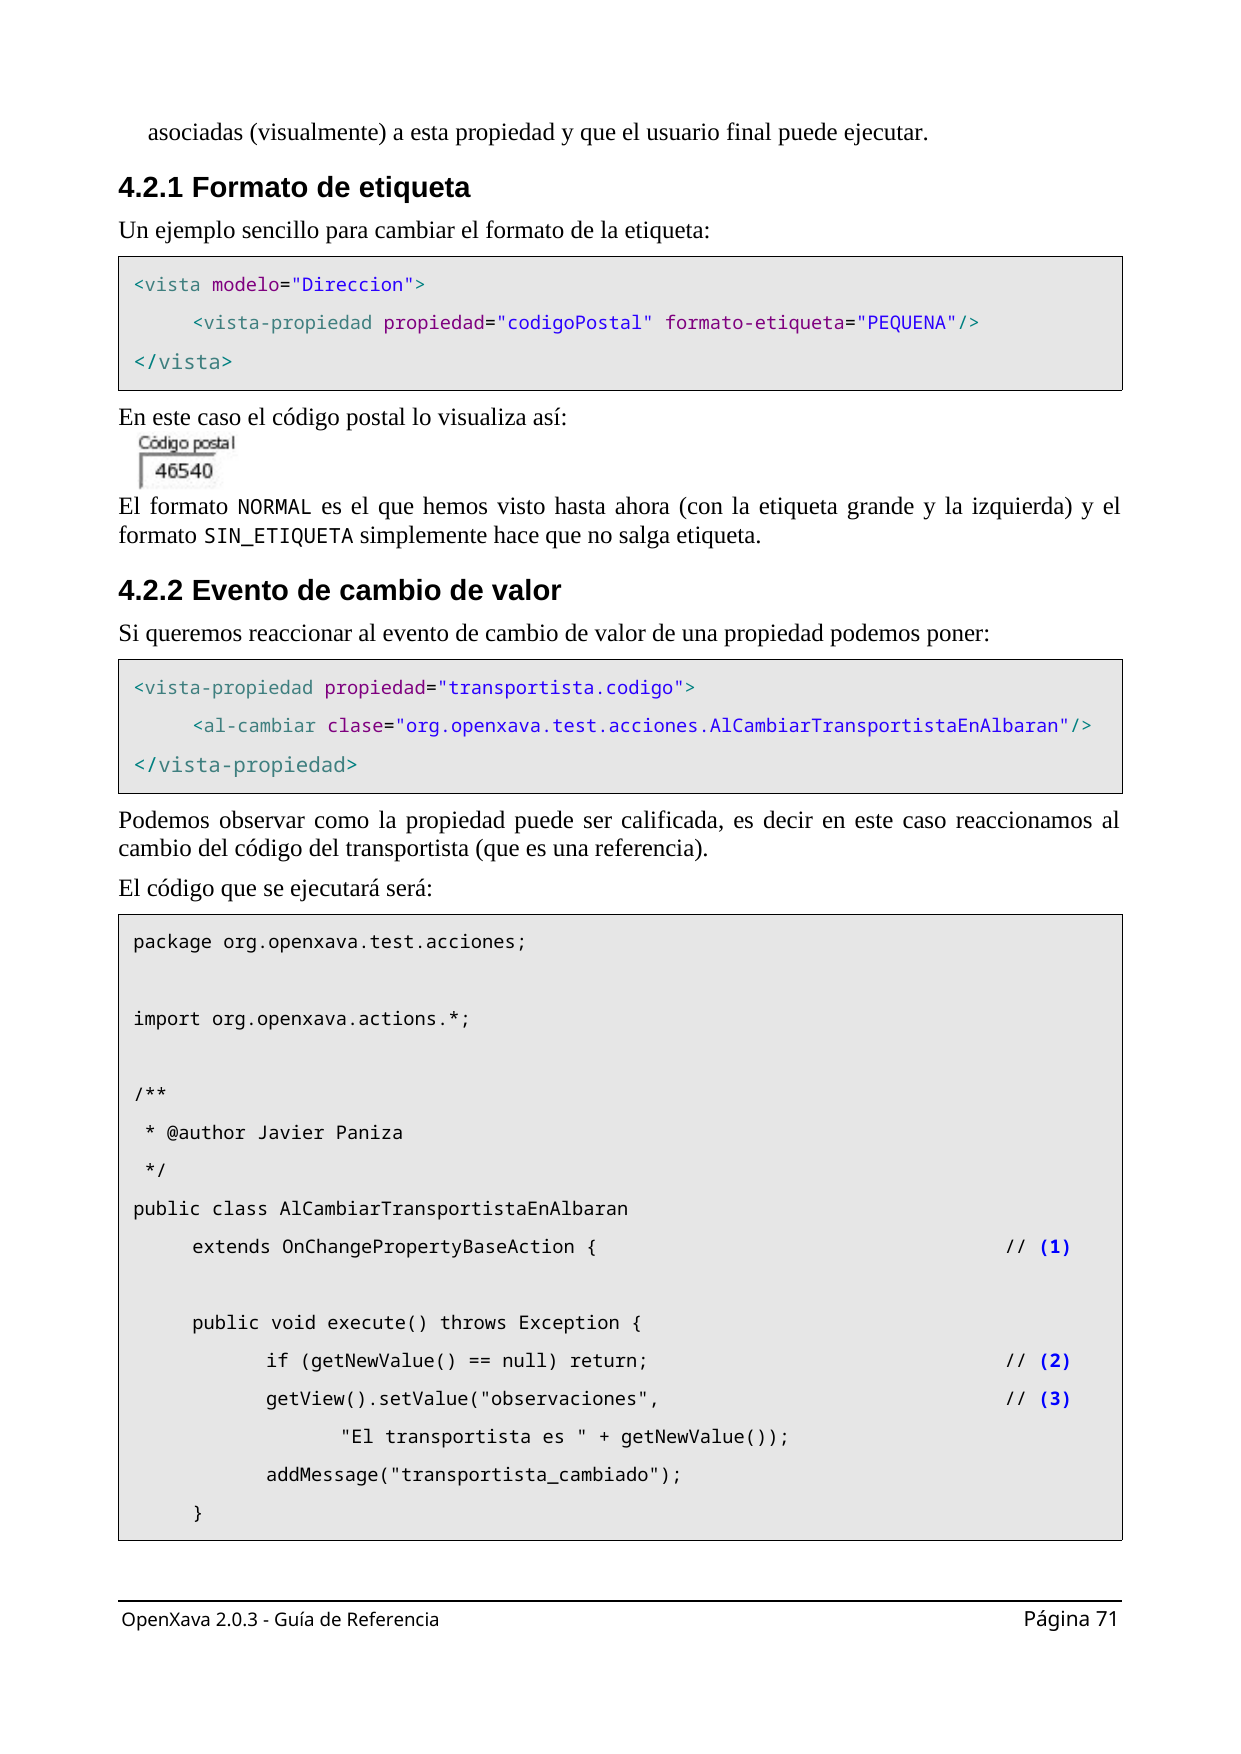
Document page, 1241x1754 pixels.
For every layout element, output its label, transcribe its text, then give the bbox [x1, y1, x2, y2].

text </vista-propiedad> [119, 735, 1122, 793]
text getView().setValue("observaciones", // (3) [119, 1370, 1122, 1408]
text */ [119, 1142, 1122, 1180]
text <vista-propiedad propiedad="codigoPostal" formato-etiqueta="PEQUENA"/> [119, 294, 1122, 332]
text <vista-propiedad propiedad="transportista.codigo"> [119, 660, 1122, 697]
text </vista> [119, 332, 1122, 390]
text En este caso el código postal lo visualiza así: [118, 403, 1122, 431]
text * @author Javier Paniza [119, 1104, 1122, 1142]
text package org.openxava.test.acciones; [119, 915, 1122, 952]
text extends OnChangePropertyBaseAction { // (1) [119, 1218, 1122, 1256]
text El código que se ejecutará será: [118, 874, 1122, 902]
text Un ejemplo sencillo para cambiar el formato de la etiqueta: [118, 216, 1122, 244]
subtitle Formato de etiqueta [118, 171, 1122, 203]
text addMessage("transportista_cambiado"); [119, 1446, 1122, 1484]
subtitle Evento de cambio de valor [118, 574, 1122, 607]
list asociadas (visualmente) a esta propiedad y que el usuario final puede ejecutar. [118, 118, 1122, 146]
text <al-cambiar clase="org.openxava.test.acciones.AlCambiarTransportistaEnAlbaran"/> [119, 697, 1122, 735]
text Si queremos reaccionar al evento de cambio de valor de una propiedad podemos poner: [118, 619, 1122, 647]
text public void execute() throws Exception { [119, 1294, 1122, 1332]
text "El transportista es " + getNewValue()); [119, 1408, 1122, 1446]
text <vista modelo="Direccion"> [119, 257, 1122, 294]
text import org.openxava.actions.*; [119, 990, 1122, 1028]
text public class AlCambiarTransportistaEnAlbaran [119, 1180, 1122, 1218]
text if (getNewValue() == null) return; // (2) [119, 1332, 1122, 1370]
text /** [119, 1066, 1122, 1104]
text } [119, 1484, 1122, 1540]
text El formato NORMAL es el que hemos visto hasta ahora (con la etiqueta grande y la izquierda) y el formato SIN_ETIQUETA simplemente hace que no salga etiqueta. [118, 493, 1122, 549]
picture [136, 431, 240, 493]
text Podemos observar como la propiedad puede ser calificada, es decir en este caso reaccionamos al cambio del código del transportista (que es una referencia). [118, 806, 1122, 861]
